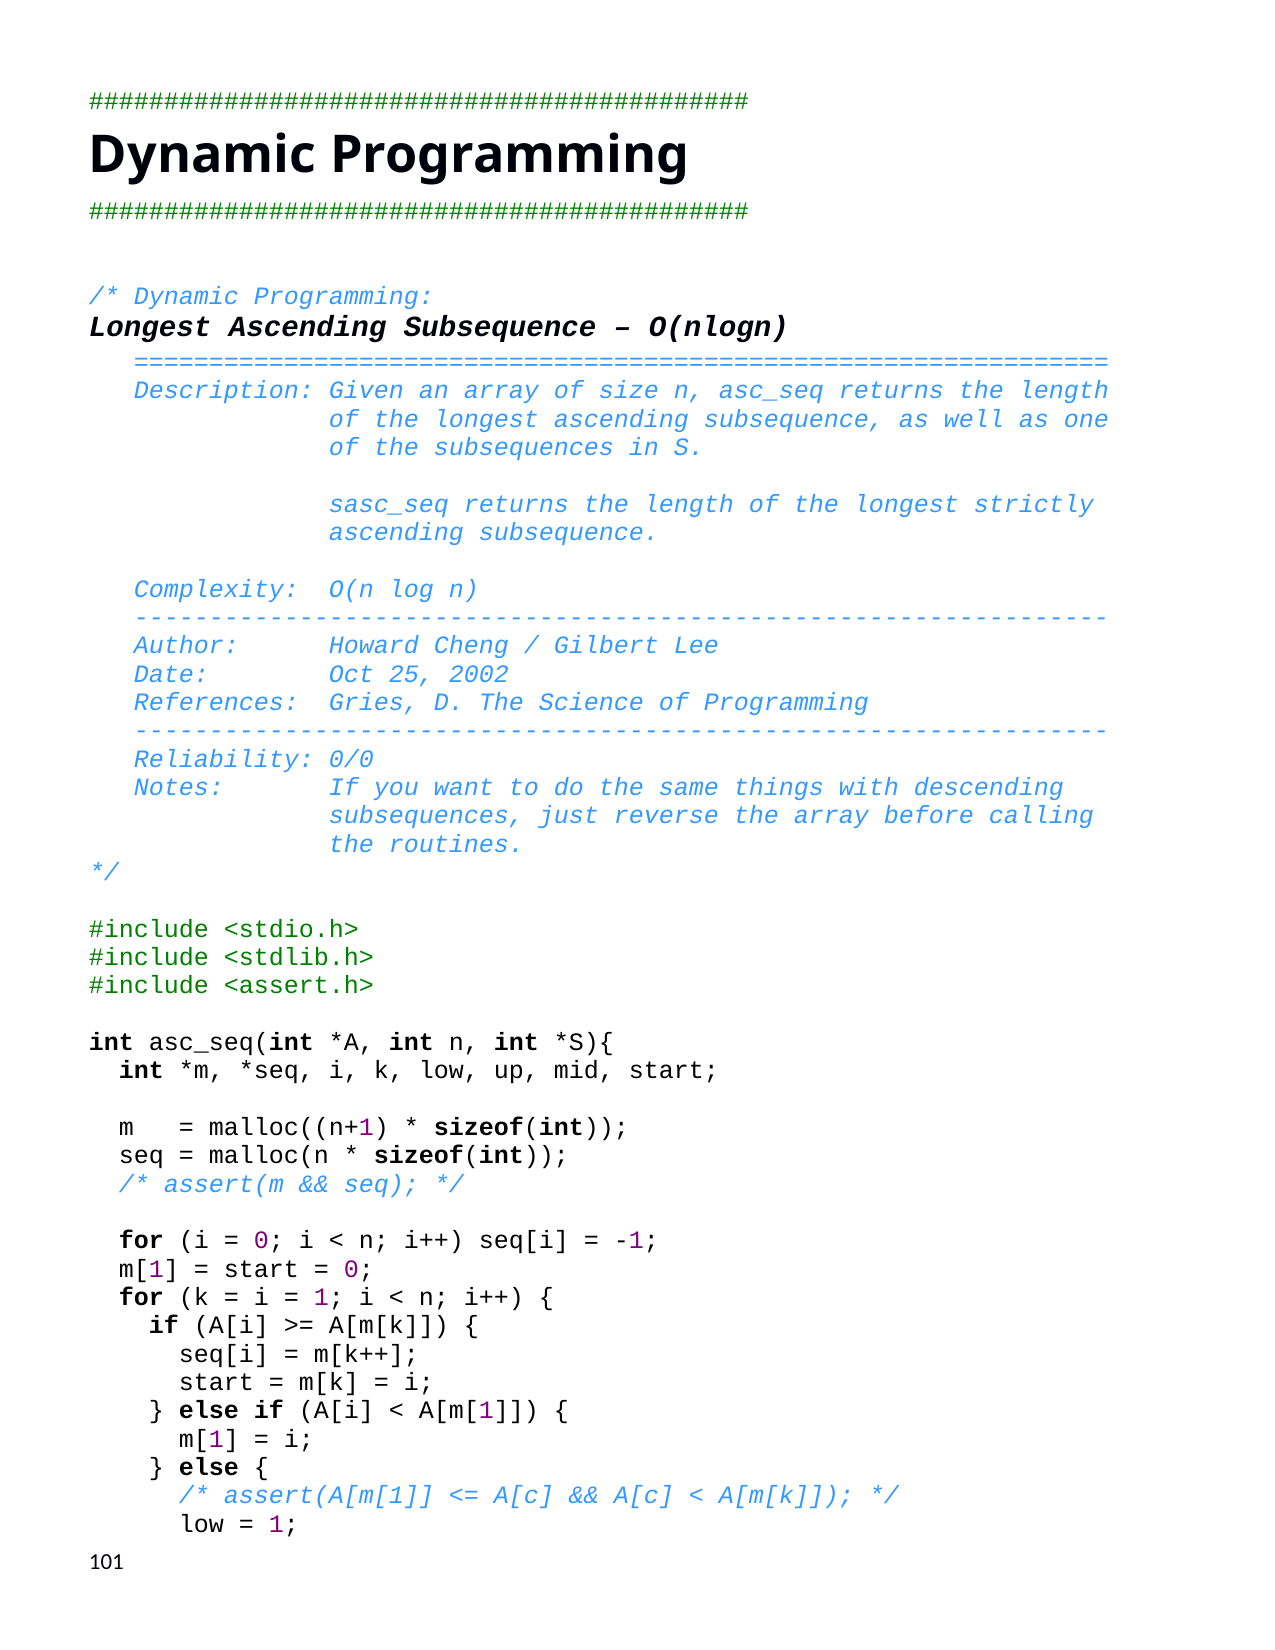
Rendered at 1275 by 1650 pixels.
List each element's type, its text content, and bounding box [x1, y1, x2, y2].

text int *m, *seq, i, k, low, up, mid, start; [89, 1058, 1186, 1086]
text m[1] = i; [89, 1426, 1186, 1455]
text Author: Howard Cheng / Gilbert Lee [89, 633, 1186, 661]
text ############################################ [89, 89, 1186, 117]
text References: Gries, D. The Science of Programming [89, 690, 1186, 718]
text } else if (A[i] < A[m[1]]) { [89, 1398, 1186, 1426]
text for (k = i = 1; i < n; i++) { [89, 1285, 1186, 1313]
text for (i = 0; i < n; i++) seq[i] = -1; [89, 1228, 1186, 1256]
subtitle Longest Ascending Subsequence – O(nlogn) [89, 312, 1186, 345]
text sasc_seq returns the length of the longest strictly [89, 491, 1186, 520]
text ############################################ [89, 198, 1186, 227]
text ----------------------------------------------------------------- [89, 718, 1186, 746]
text /* Dynamic Programming: [89, 283, 1186, 312]
text of the longest ascending subsequence, as well as one [89, 406, 1186, 435]
text Date: Oct 25, 2002 [89, 661, 1186, 690]
text Notes: If you want to do the same things with descending [89, 775, 1186, 803]
text start = m[k] = i; [89, 1370, 1186, 1398]
text if (A[i] >= A[m[k]]) { [89, 1313, 1186, 1341]
text of the subsequences in S. [89, 435, 1186, 463]
text Reliability: 0/0 [89, 746, 1186, 775]
subtitle Dynamic Programming [89, 117, 1186, 188]
text Description: Given an array of size n, asc_seq returns the length [89, 378, 1186, 406]
text m[1] = start = 0; [89, 1256, 1186, 1285]
text ascending subsequence. [89, 520, 1186, 548]
text m = malloc((n+1) * sizeof(int)); [89, 1115, 1186, 1143]
text int asc_seq(int *A, int n, int *S){ [89, 1030, 1186, 1058]
text */ [89, 860, 1186, 888]
text ----------------------------------------------------------------- [89, 605, 1186, 633]
text ================================================================= [89, 350, 1186, 378]
text seq[i] = m[k++]; [89, 1341, 1186, 1370]
text the routines. [89, 831, 1186, 860]
text /* assert(A[m[1]] <= A[c] && A[c] < A[m[k]]); */ [89, 1483, 1186, 1511]
text subsequences, just reverse the array before calling [89, 803, 1186, 831]
text /* assert(m && seq); */ [89, 1171, 1186, 1200]
text low = 1; [89, 1511, 1186, 1540]
text seq = malloc(n * sizeof(int)); [89, 1143, 1186, 1171]
text } else { [89, 1455, 1186, 1483]
text #include <stdlib.h> [89, 945, 1186, 973]
text #include <stdio.h> [89, 916, 1186, 945]
text #include <assert.h> [89, 973, 1186, 1001]
text Complexity: O(n log n) [89, 576, 1186, 605]
